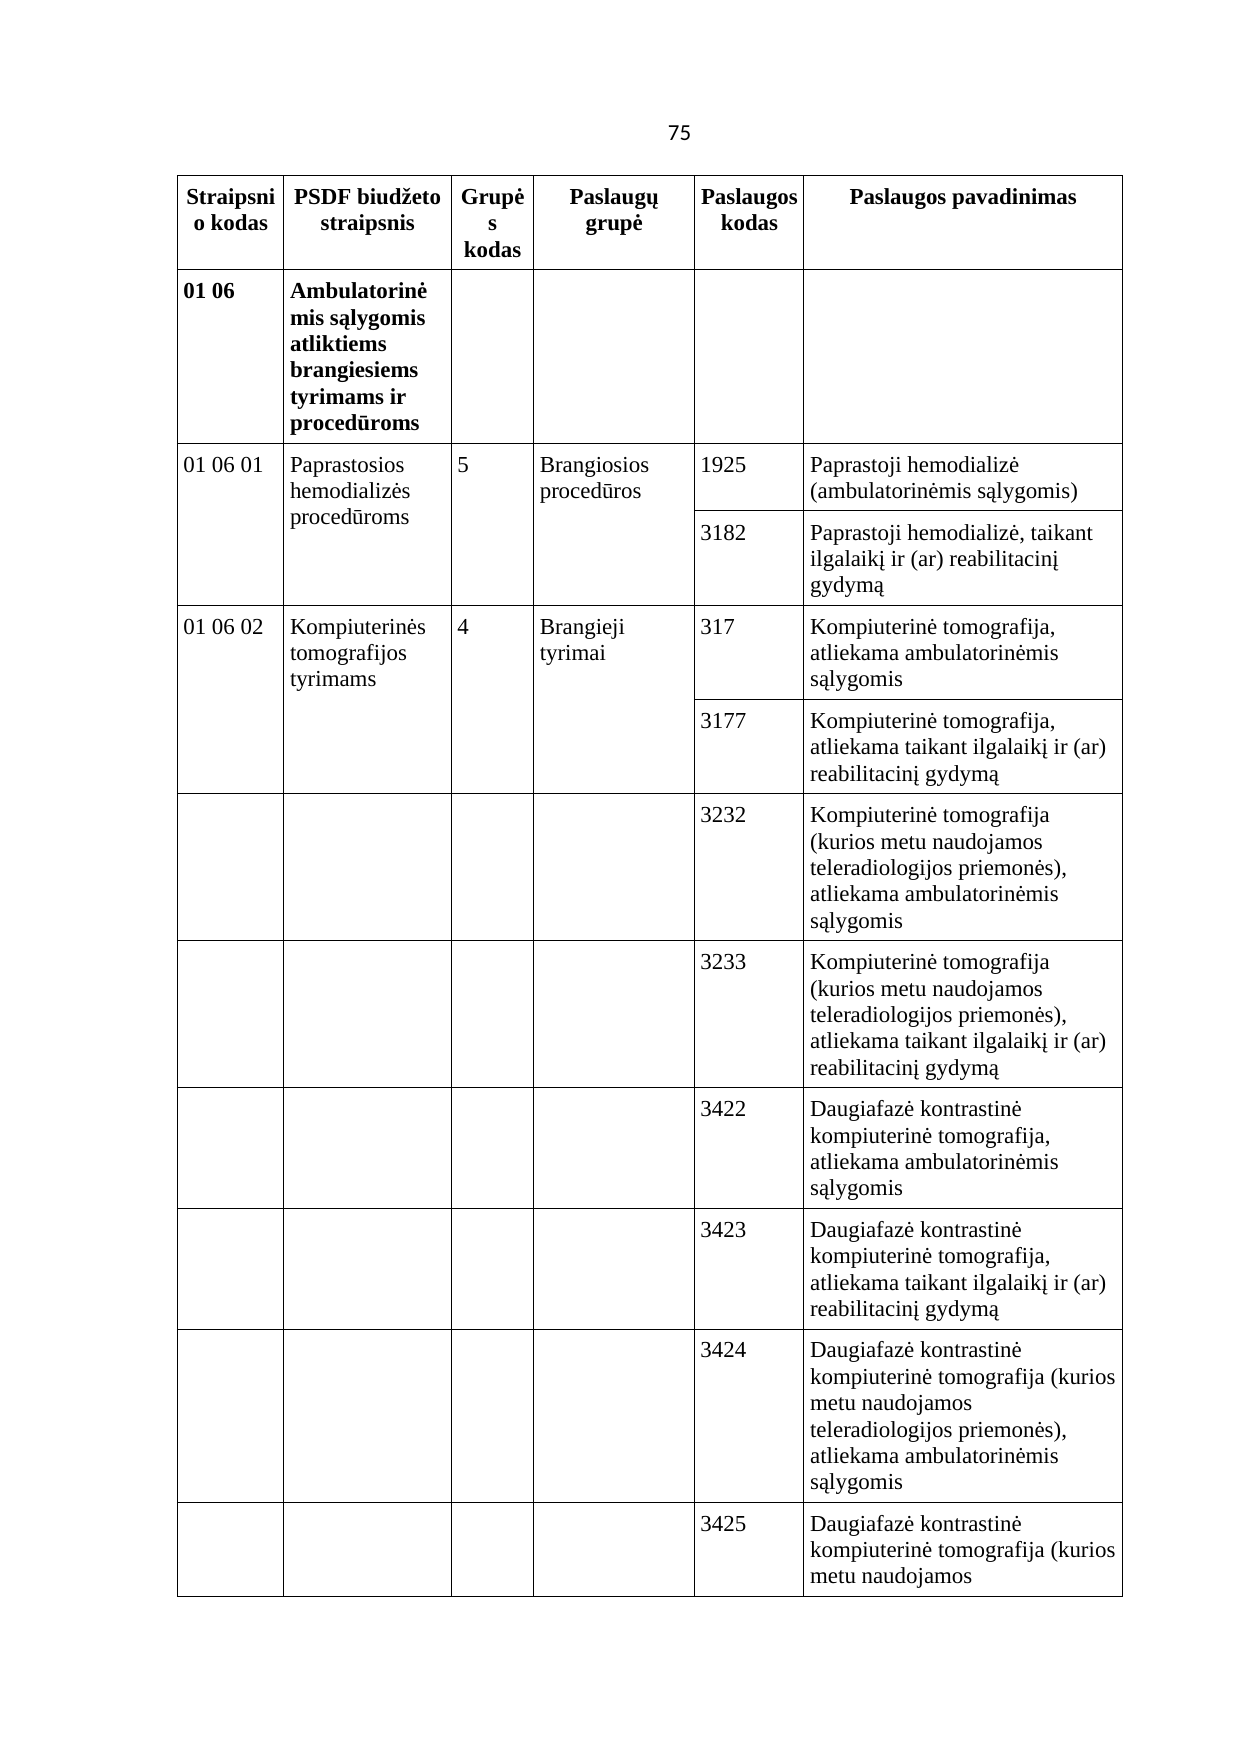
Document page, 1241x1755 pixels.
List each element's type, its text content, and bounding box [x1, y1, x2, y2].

table_cell [284, 794, 451, 940]
table_cell [284, 1503, 451, 1596]
table_cell [534, 941, 694, 1087]
table_cell 3425 [695, 1503, 803, 1596]
table_cell 4 [452, 606, 533, 699]
table_cell Daugiafazė kontrastinė kompiuterinė tomografija (kurios metu naudojamos [804, 1503, 1122, 1596]
table_cell Paprastosios hemodializės procedūroms [284, 444, 451, 605]
table_cell 3182 [695, 511, 803, 605]
table_cell 3232 [695, 794, 803, 940]
table_cell [284, 941, 451, 1087]
table_cell 3422 [695, 1088, 803, 1208]
table_cell [534, 1503, 694, 1596]
table_cell 5 [452, 444, 533, 510]
table_cell [452, 699, 533, 793]
table_cell [284, 1330, 451, 1502]
table_cell [534, 699, 694, 793]
table_cell 3177 [695, 700, 803, 793]
table_cell [534, 794, 694, 940]
table_cell [178, 510, 283, 605]
table_cell Ambulatorinėmis sąlygomis atliktiems brangiesiems tyrimams ir procedūroms [284, 270, 451, 442]
table_cell [534, 270, 694, 442]
table_cell [284, 1209, 451, 1328]
table_header Paslaugos pavadinimas [804, 176, 1122, 269]
table_cell 3424 [695, 1330, 803, 1502]
table_cell Daugiafazė kontrastinė kompiuterinė tomografija (kurios metu naudojamos teleradiologijos priemonės), atliekama ambulatorinėmis sąlygomis [804, 1330, 1122, 1502]
table_cell [804, 270, 1122, 442]
table_cell [534, 510, 694, 605]
table_cell [452, 1503, 533, 1596]
table_header PSDF biudžeto straipsnis [284, 176, 451, 269]
table_cell Paprastoji hemodializė (ambulatorinėmis sąlygomis) [804, 444, 1122, 510]
table_cell 01 06 [178, 270, 283, 442]
table_cell Kompiuterinė tomografija, atliekama taikant ilgalaikį ir (ar) reabilitacinį gydymą [804, 700, 1122, 793]
table_cell 01 06 01 [178, 444, 283, 510]
table_cell [695, 270, 803, 442]
table_cell [452, 510, 533, 605]
table_cell Kompiuterinė tomografija (kurios metu naudojamos teleradiologijos priemonės), atliekama taikant ilgalaikį ir (ar) reabilitacinį gydymą [804, 941, 1122, 1087]
table_cell 1925 [695, 444, 803, 510]
table_cell Daugiafazė kontrastinė kompiuterinė tomografija, atliekama ambulatorinėmis sąlygomis [804, 1088, 1122, 1208]
table_cell [178, 1503, 283, 1596]
table_cell 3233 [695, 941, 803, 1087]
table_cell [452, 1088, 533, 1208]
table_cell Brangieji tyrimai [534, 606, 694, 699]
table_cell [178, 1330, 283, 1502]
table_cell [452, 1209, 533, 1328]
table_cell Brangiosios procedūros [534, 444, 694, 510]
table_cell [452, 941, 533, 1087]
table_header Paslaugų grupė [534, 176, 694, 269]
table_cell [534, 1330, 694, 1502]
table_header Grupės kodas [452, 176, 533, 269]
table_cell 01 06 02 [178, 606, 283, 699]
table_cell [178, 941, 283, 1087]
table_cell [534, 1209, 694, 1328]
table_cell [452, 1330, 533, 1502]
table_cell Daugiafazė kontrastinė kompiuterinė tomografija, atliekama taikant ilgalaikį ir (ar) reabilitacinį gydymą [804, 1209, 1122, 1328]
table_cell 3423 [695, 1209, 803, 1328]
table_cell [452, 794, 533, 940]
table_cell [178, 699, 283, 793]
table_cell [178, 794, 283, 940]
table_cell [284, 1088, 451, 1208]
table_cell [178, 1088, 283, 1208]
table_cell 317 [695, 606, 803, 699]
table_cell [534, 1088, 694, 1208]
table_cell Paprastoji hemodializė, taikant ilgalaikį ir (ar) reabilitacinį gydymą [804, 511, 1122, 605]
table_cell Kompiuterinė tomografija, atliekama ambulatorinėmis sąlygomis [804, 606, 1122, 699]
table_header Straipsnio kodas [178, 176, 283, 269]
table_header Paslaugos kodas [695, 176, 803, 269]
table_cell Kompiuterinė tomografija (kurios metu naudojamos teleradiologijos priemonės), atliekama ambulatorinėmis sąlygomis [804, 794, 1122, 940]
table_cell [452, 270, 533, 442]
table_cell [178, 1209, 283, 1328]
table_cell Kompiuterinės tomografijos tyrimams [284, 606, 451, 793]
